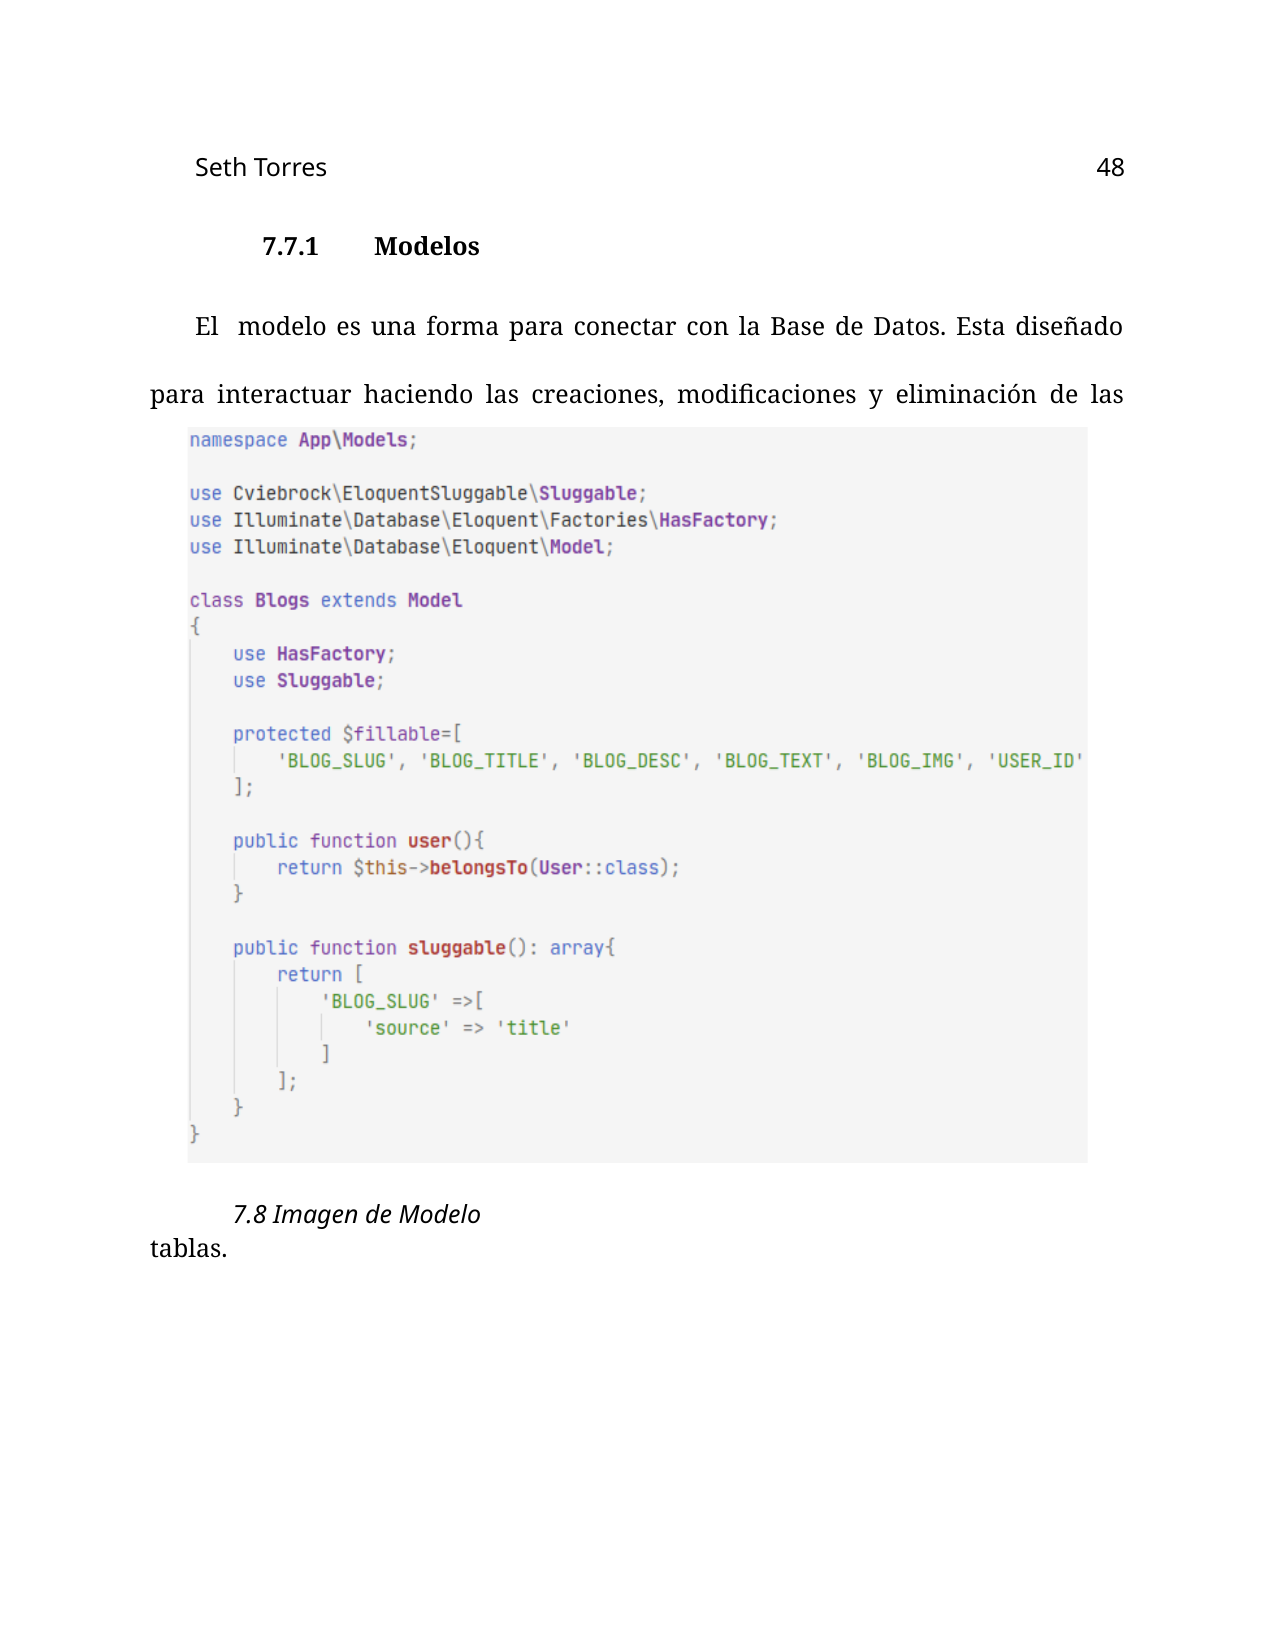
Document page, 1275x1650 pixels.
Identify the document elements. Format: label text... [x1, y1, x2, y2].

subtitle Modelos [262, 228, 1125, 262]
text El modelo es una forma para conectar con la Base de Datos. Esta diseñado para interactuar haciendo las creaciones, modificaciones y eliminación de las tablas. [150, 309, 1125, 1265]
text 7.8 Imagen de Modelo [187, 1163, 1087, 1231]
picture [187, 427, 1088, 1163]
